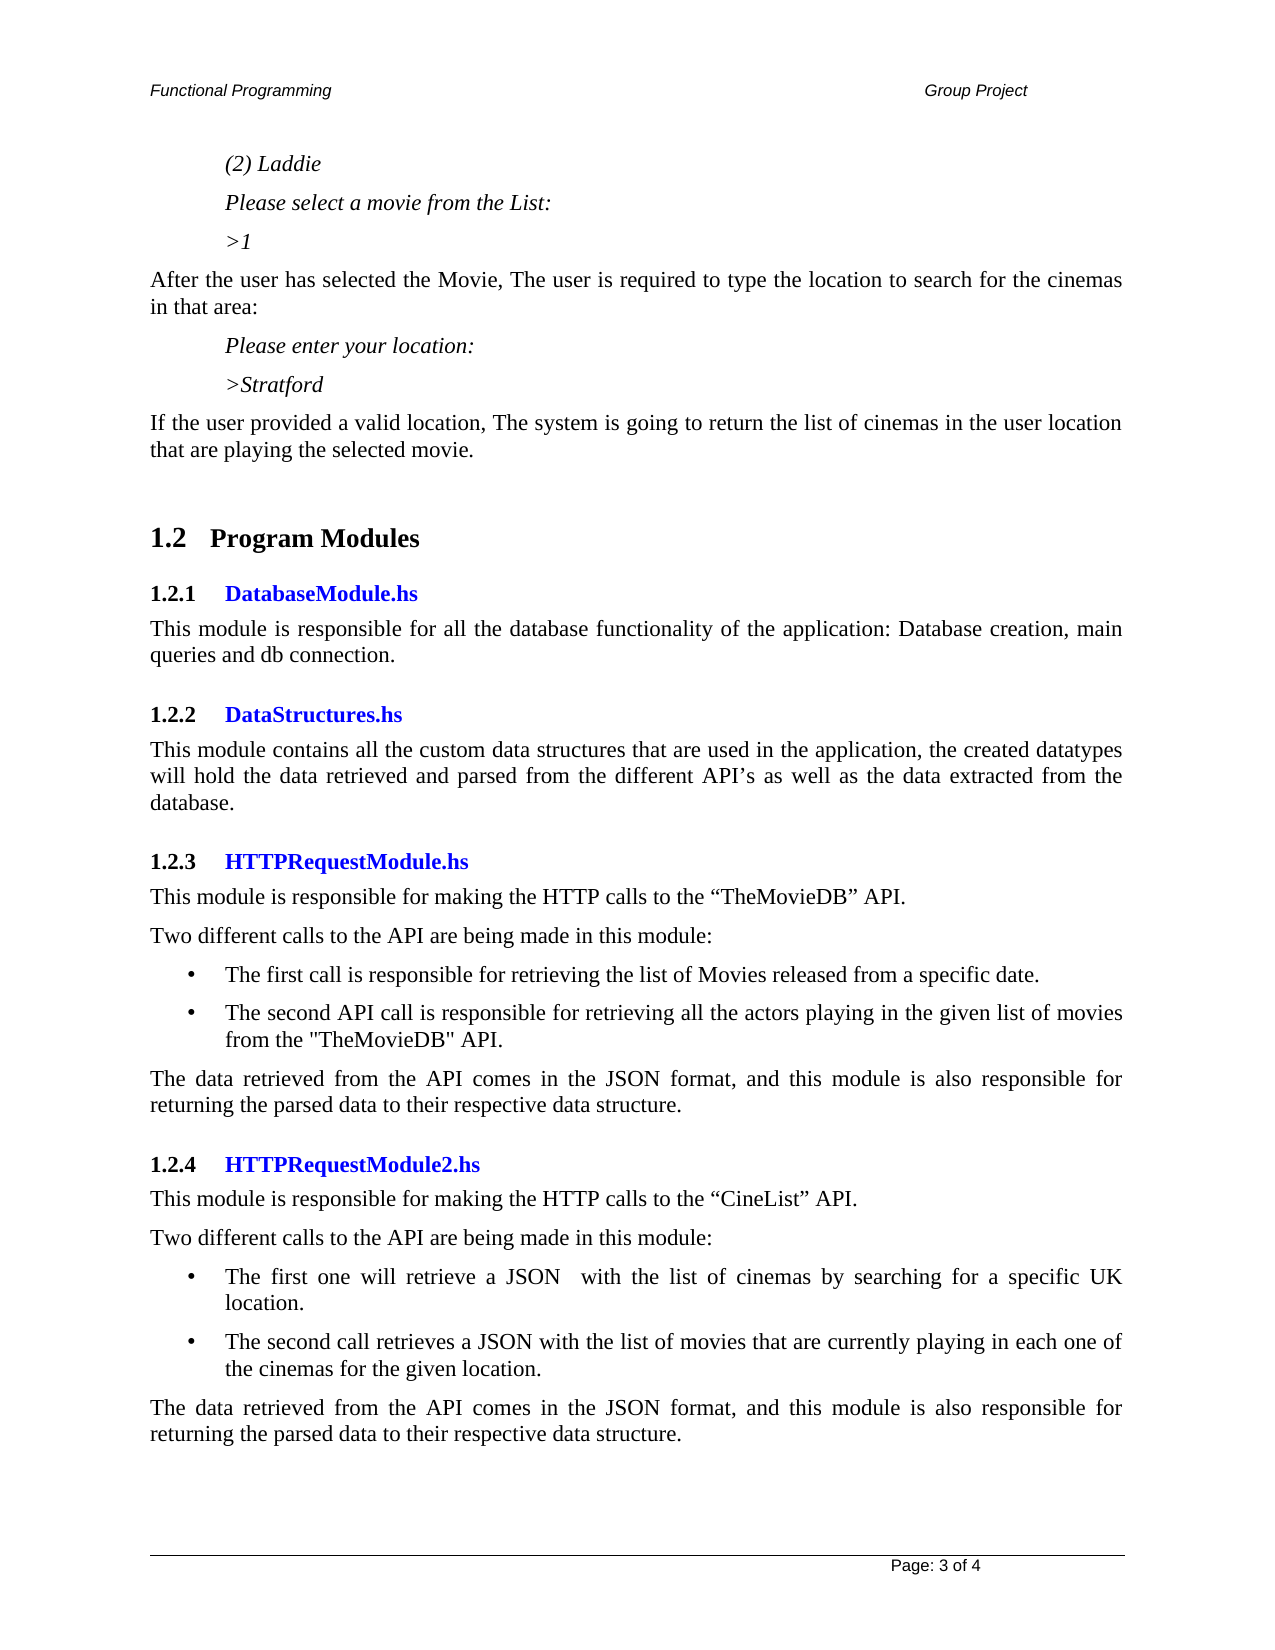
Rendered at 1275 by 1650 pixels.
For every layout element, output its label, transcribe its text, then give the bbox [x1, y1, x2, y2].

text (2) Laddie [150, 150, 1125, 176]
text This module contains all the custom data structures that are used in the application, the created datatypes will hold the data retrieved and parsed from the different API’s as well as the data extracted from the database. [150, 736, 1125, 815]
text >Stratford [150, 371, 1125, 397]
text This module is responsible for all the database functionality of the application: Database creation, main queries and db connection. [150, 615, 1125, 668]
list The second API call is responsible for retrieving all the actors playing in the given list of movies from the "TheMovieDB" API. [187, 999, 1125, 1052]
subtitle HTTPRequestModule.hs [150, 848, 1125, 874]
subtitle DataStructures.hs [150, 701, 1125, 727]
text The data retrieved from the API comes in the JSON format, and this module is also responsible for returning the parsed data to their respective data structure. [150, 1065, 1125, 1117]
list The first call is responsible for retrieving the list of Movies released from a specific date. [187, 961, 1125, 987]
text The data retrieved from the API comes in the JSON format, and this module is also responsible for returning the parsed data to their respective data structure. [150, 1393, 1125, 1446]
subtitle DatabaseModule.hs [150, 580, 1125, 607]
text This module is responsible for making the HTTP calls to the “TheMovieDB” API. [150, 883, 1125, 909]
text >1 [150, 228, 1125, 254]
list The first one will retrieve a JSON with the list of cinemas by searching for a specific UK location. [187, 1263, 1125, 1316]
text If the user provided a valid location, The system is going to return the list of cinemas in the user location that are playing the selected movie. [150, 409, 1125, 462]
text This module is responsible for making the HTTP calls to the “CineList” API. [150, 1185, 1125, 1212]
text Two different calls to the API are being made in this module: [150, 1224, 1125, 1251]
text Please enter your location: [150, 332, 1125, 358]
text After the user has selected the Movie, The user is required to type the location to search for the cinemas in that area: [150, 267, 1125, 319]
text Two different calls to the API are being made in this module: [150, 922, 1125, 948]
text Please select a movie from the List: [150, 189, 1125, 215]
subtitle HTTPRequestModule2.hs [150, 1151, 1125, 1177]
list The second call retrieves a JSON with the list of movies that are currently playing in each one of the cinemas for the given location. [187, 1328, 1125, 1381]
subtitle Program Modules [150, 520, 1125, 553]
